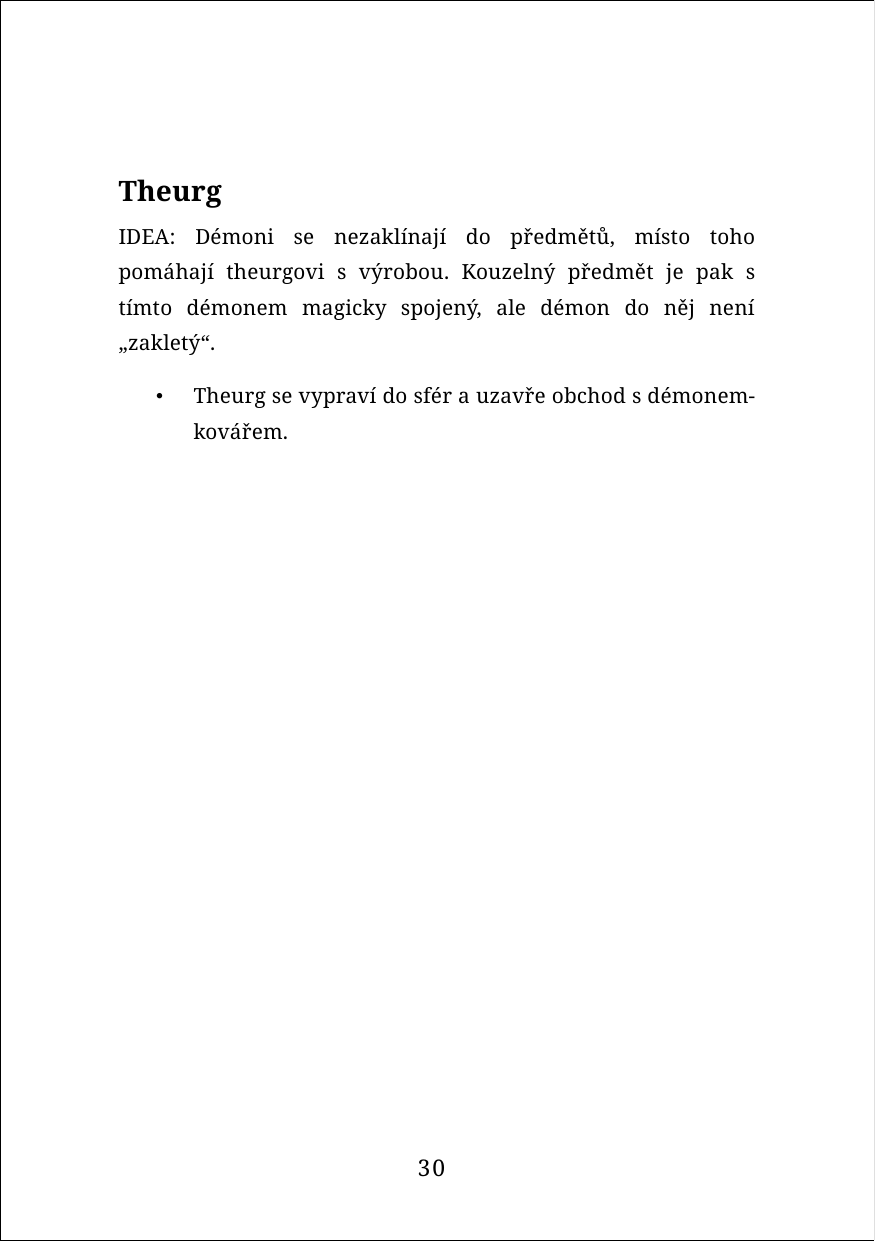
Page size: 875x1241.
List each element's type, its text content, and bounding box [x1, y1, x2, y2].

subtitle Theurg [118, 172, 756, 210]
text IDEA: Démoni se nezaklínají do předmětů, místo toho pomáhají theurgovi s výrobou. Kouzelný předmět je pak s tímto démonem magicky spojený, ale démon do něj není „zakletý“. [118, 222, 756, 357]
list Theurg se vypraví do sfér a uzavře obchod s démonem-kovářem. [156, 382, 756, 446]
